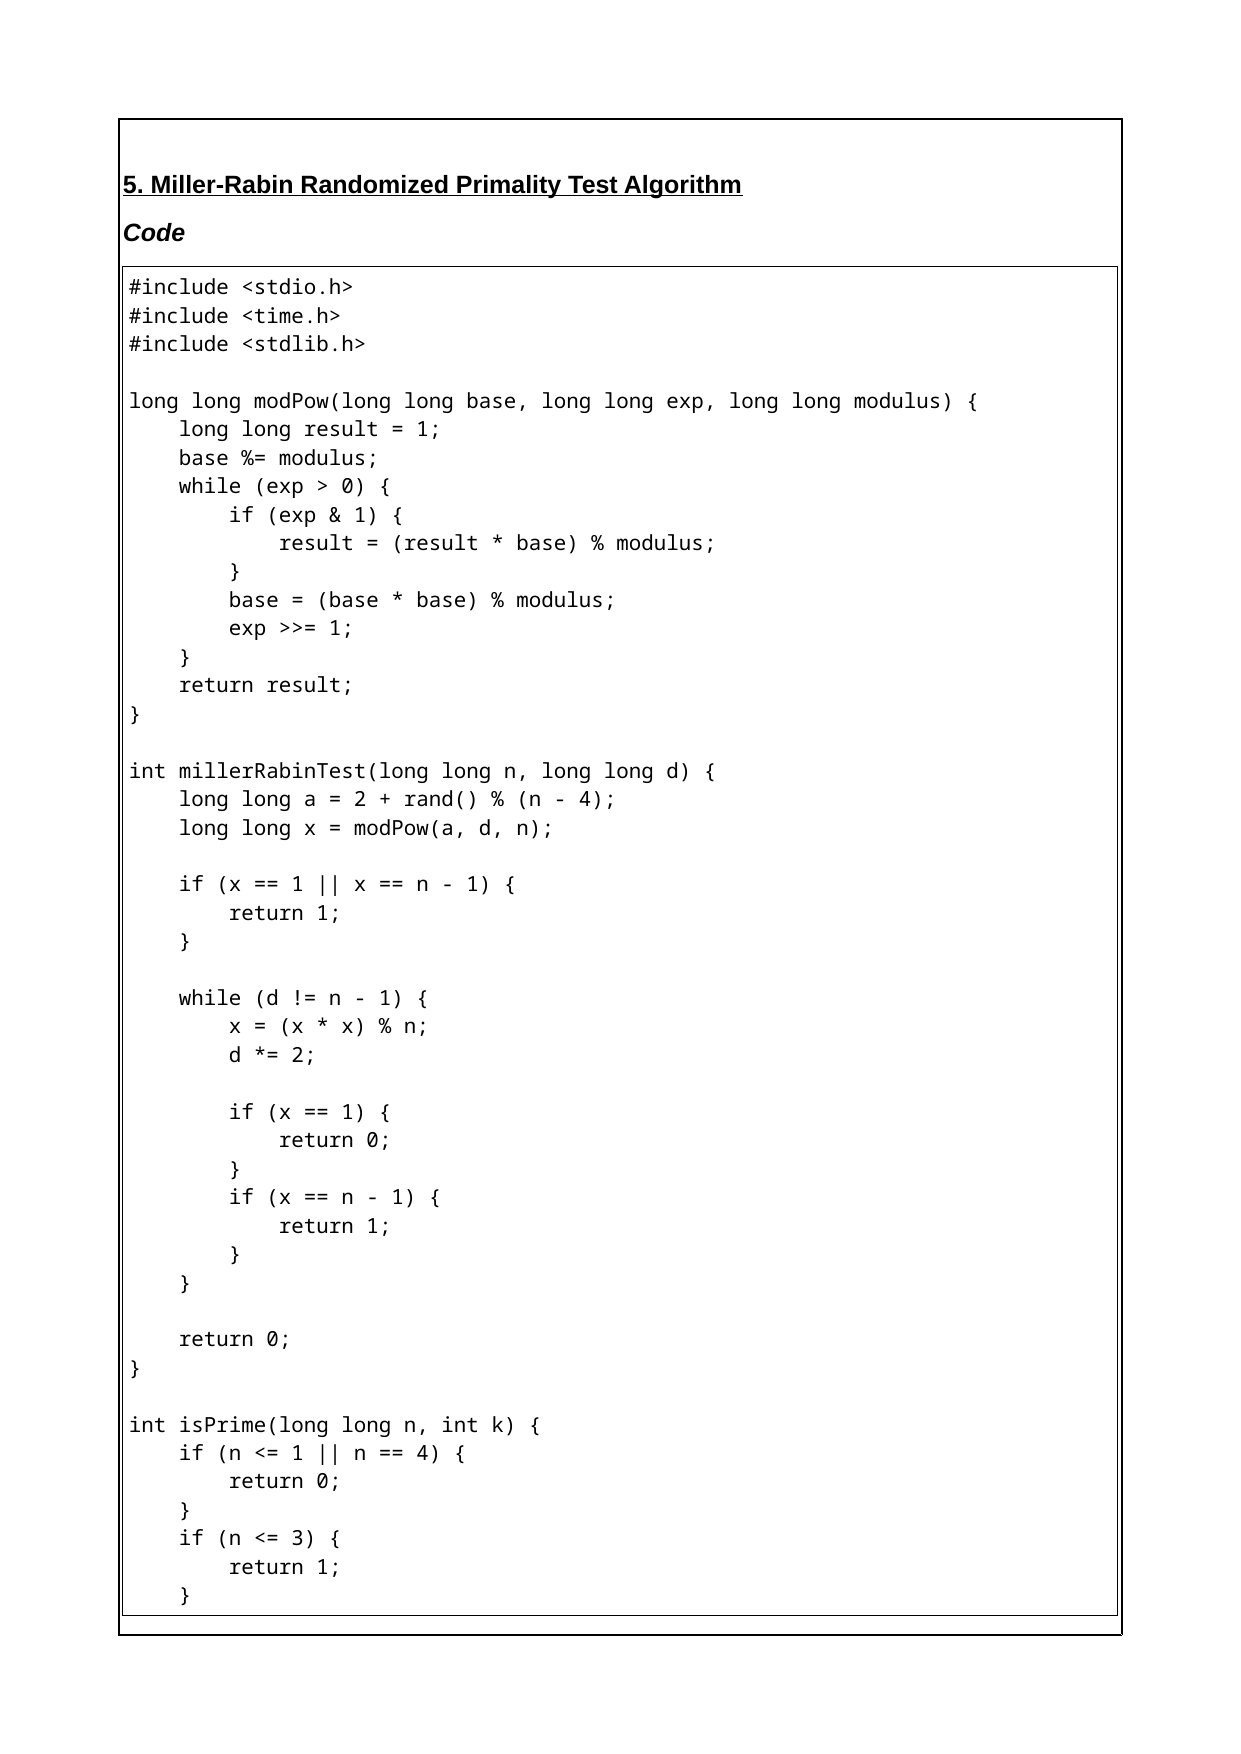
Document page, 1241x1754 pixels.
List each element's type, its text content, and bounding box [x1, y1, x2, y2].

table_header #include <stdio.h> #include <time.h> #include <stdlib.h> long long modPow(long long base, long long exp, long long modulus) { long long result = 1; base %= modulus; while (exp > 0) { if (exp & 1) { result = (result * base) % modulus; } base = (base * base) % modulus; exp >>= 1; } return result; } int millerRabinTest(long long n, long long d) { long long a = 2 + rand() % (n - 4); long long x = modPow(a, d, n); if (x == 1 || x == n - 1) { return 1; } while (d != n - 1) { x = (x * x) % n; d *= 2; if (x == 1) { return 0; } if (x == n - 1) { return 1; } } return 0; } int isPrime(long long n, int k) { if (n <= 1 || n == 4) { return 0; } if (n <= 3) { return 1; } [123, 267, 1117, 1614]
text Code [123, 218, 1118, 247]
text 5. Miller-Rabin Randomized Primality Test Algorithm [123, 170, 1118, 199]
